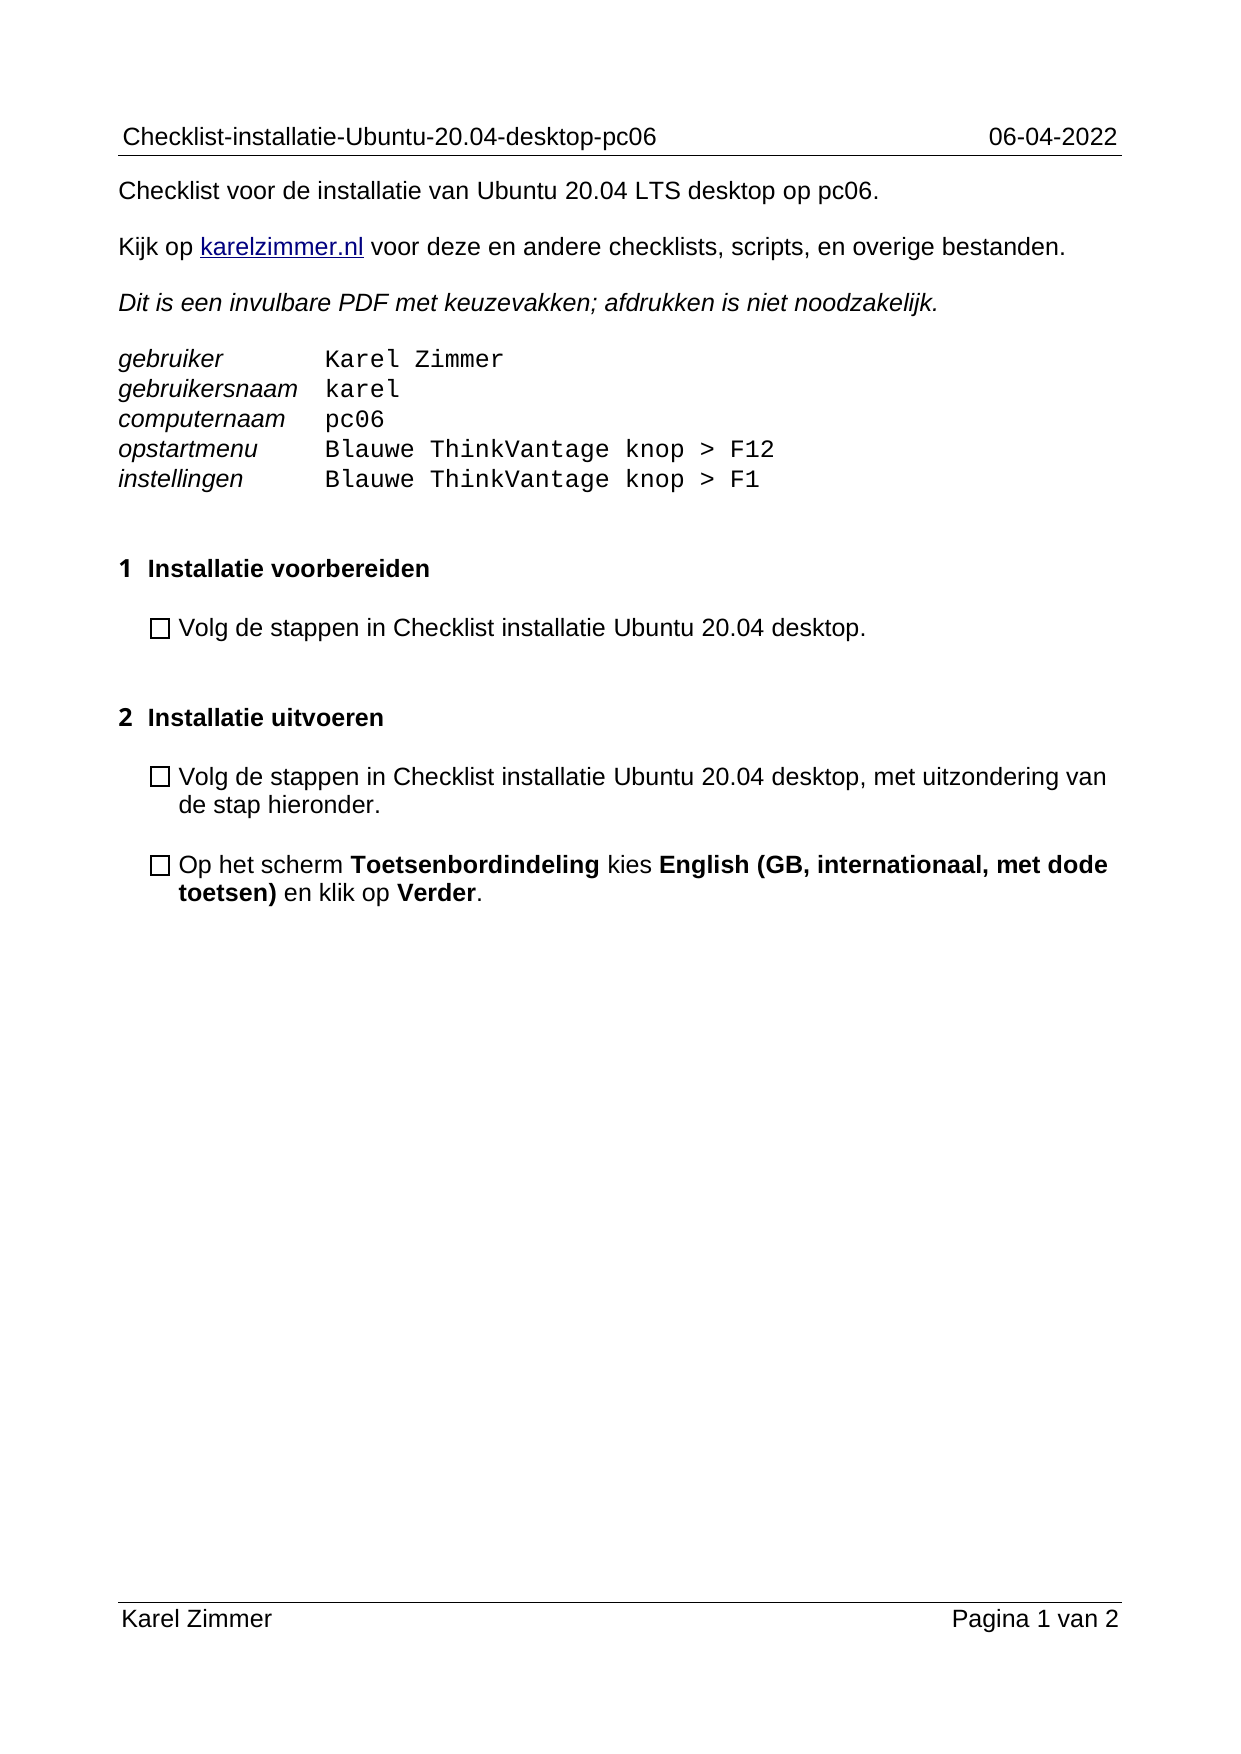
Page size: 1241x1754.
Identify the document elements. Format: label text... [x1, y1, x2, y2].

table_cell [177, 820, 1120, 850]
text gebruikersnaam karel [118, 375, 1122, 405]
table_cell [141, 820, 177, 850]
table_header Volg de stappen in Checklist installatie Ubuntu 20.04 desktop, met uitzondering van de stap hieronder. [177, 762, 1120, 820]
list Installatie voorbereiden [118, 551, 1122, 585]
text instellingen Blauwe ThinkVantage knop > F1 [118, 465, 1122, 495]
table_header Volg de stappen in Checklist installatie Ubuntu 20.04 desktop. [177, 613, 1120, 643]
list Installatie uitvoeren [118, 699, 1122, 733]
text Dit is een invulbare PDF met keuzevakken; afdrukken is niet noodzakelijk. [118, 289, 1122, 317]
text computernaam pc06 [118, 405, 1122, 435]
table_header [141, 762, 177, 820]
table_cell [141, 850, 177, 908]
table_cell Op het scherm Toetsenbordindeling kies English (GB, internationaal, met dode toetsen) en klik op Verder. [177, 850, 1120, 908]
table_header [141, 613, 177, 643]
text opstartmenu Blauwe ThinkVantage knop > F12 [118, 435, 1122, 465]
text Kijk op karelzimmer.nl voor deze en andere checklists, scripts, en overige bestanden. [118, 233, 1122, 261]
text gebruiker Karel Zimmer [118, 345, 1122, 375]
text Checklist voor de installatie van Ubuntu 20.04 LTS desktop op pc06. [118, 177, 1122, 205]
